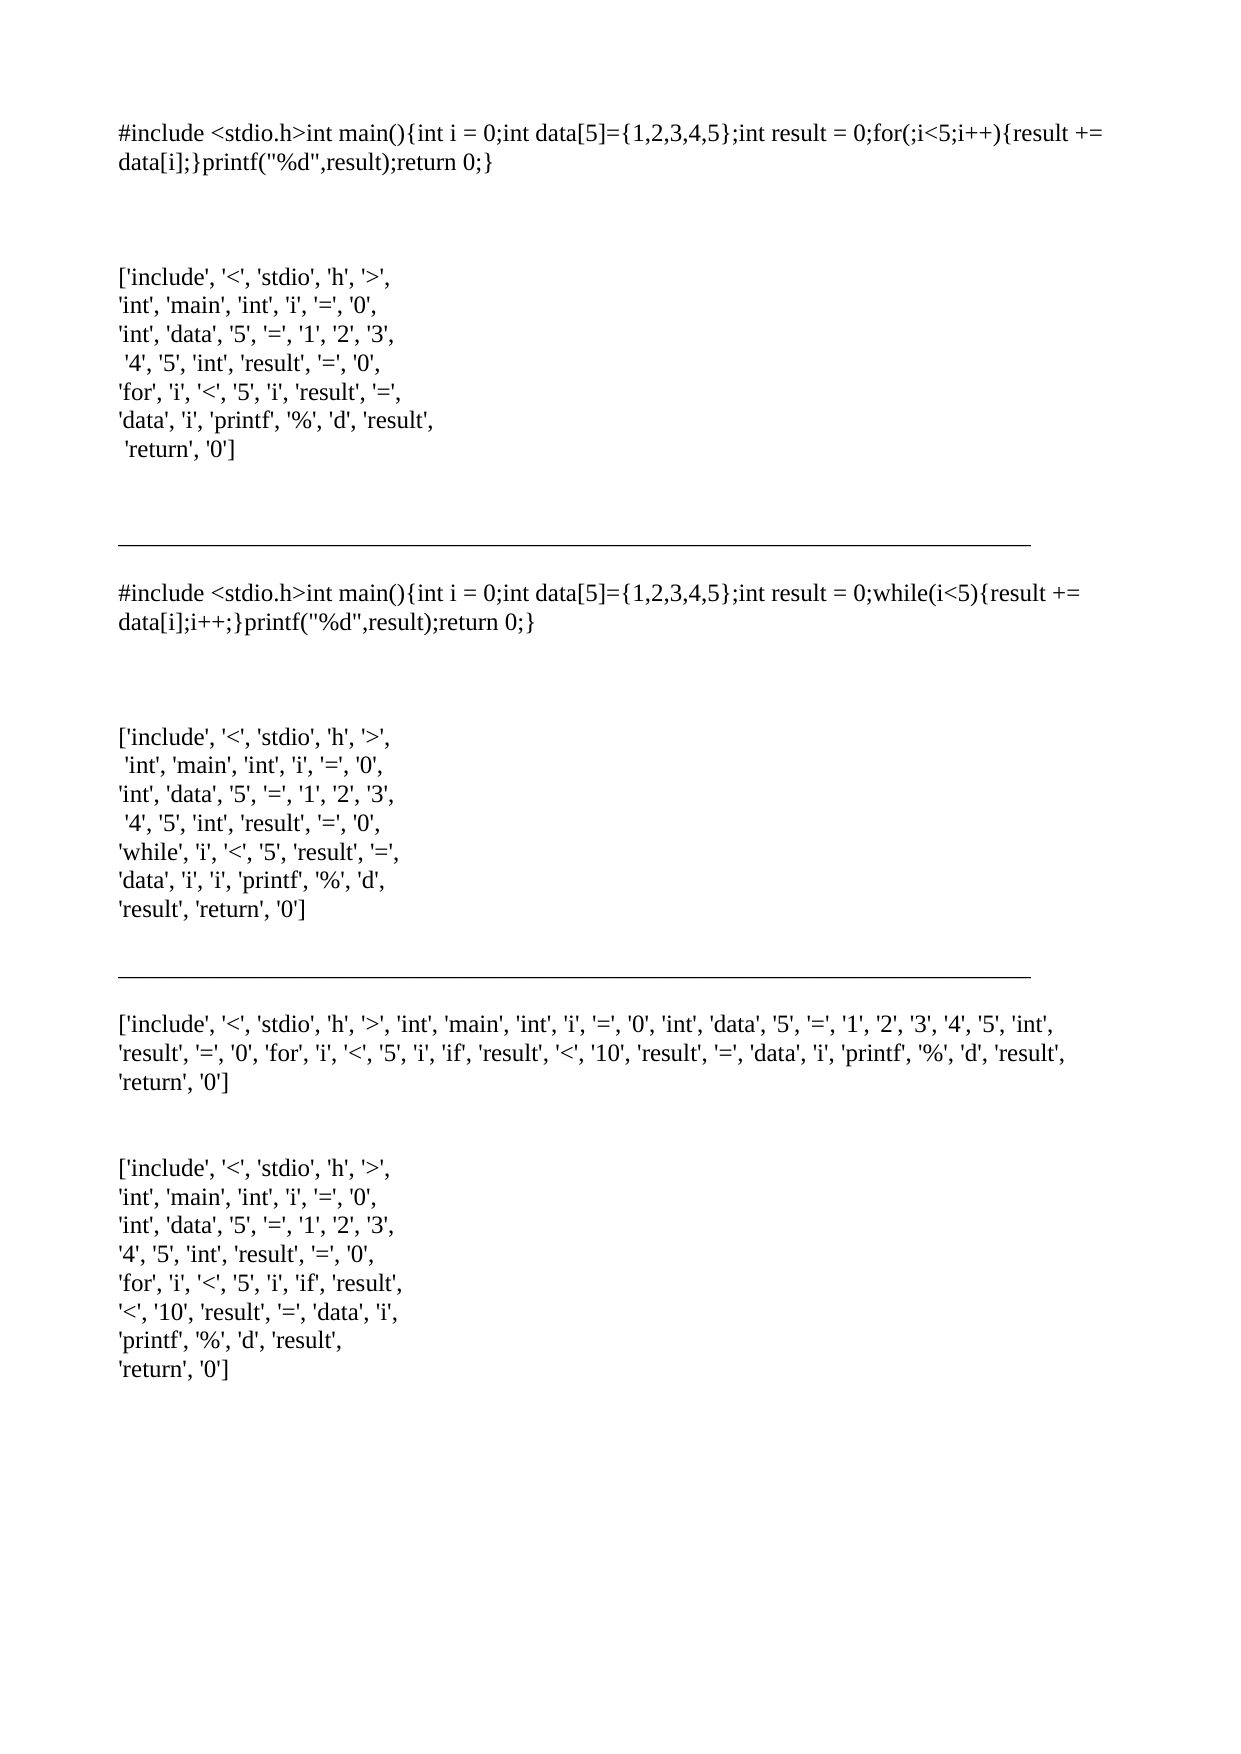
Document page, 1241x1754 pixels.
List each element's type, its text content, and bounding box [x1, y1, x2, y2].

text 'int', 'data', '5', '=', '1', '2', '3', [118, 1211, 1122, 1239]
text #include <stdio.h>int main(){int i = 0;int data[5]={1,2,3,4,5};int result = 0;for(;i<5;i++){result += data[i];}printf("%d",result);return 0;} [118, 118, 1122, 176]
text ['include', '<', 'stdio', 'h', '>', [118, 722, 1122, 751]
text 'for', 'i', '<', '5', 'i', 'result', '=', [118, 377, 1122, 406]
text 'data', 'i', 'printf', '%', 'd', 'result', [118, 406, 1122, 434]
text ['include', '<', 'stdio', 'h', '>', 'int', 'main', 'int', 'i', '=', '0', 'int', 'data', '5', '=', '1', '2', '3', '4', '5', 'int', 'result', '=', '0', 'for', 'i', '<', '5', 'i', 'if', 'result', '<', '10', 'result', '=', 'data', 'i', 'printf', '%', 'd', 'result', 'return', '0'] [118, 1009, 1122, 1096]
text #include <stdio.h>int main(){int i = 0;int data[5]={1,2,3,4,5};int result = 0;while(i<5){result += data[i];i++;}printf("%d",result);return 0;} [118, 578, 1122, 636]
text 'return', '0'] [118, 434, 1122, 463]
text 'for', 'i', '<', '5', 'i', 'if', 'result', [118, 1268, 1122, 1297]
text 'result', 'return', '0'] [118, 894, 1122, 923]
text 'return', '0'] [118, 1354, 1122, 1383]
text '4', '5', 'int', 'result', '=', '0', [118, 348, 1122, 377]
text ['include', '<', 'stdio', 'h', '>', [118, 262, 1122, 291]
text 'int', 'main', 'int', 'i', '=', '0', [118, 291, 1122, 319]
text 'int', 'main', 'int', 'i', '=', '0', [118, 751, 1122, 779]
text 'while', 'i', '<', '5', 'result', '=', [118, 837, 1122, 866]
text 'int', 'data', '5', '=', '1', '2', '3', [118, 319, 1122, 348]
text 'printf', '%', 'd', 'result', [118, 1326, 1122, 1354]
text 'int', 'data', '5', '=', '1', '2', '3', [118, 779, 1122, 808]
text ['include', '<', 'stdio', 'h', '>', [118, 1153, 1122, 1182]
text 'data', 'i', 'i', 'printf', '%', 'd', [118, 866, 1122, 894]
text _________________________________________________________________________ [118, 521, 1122, 549]
text '<', '10', 'result', '=', 'data', 'i', [118, 1297, 1122, 1326]
text '4', '5', 'int', 'result', '=', '0', [118, 1239, 1122, 1268]
text _________________________________________________________________________ [118, 952, 1122, 981]
text '4', '5', 'int', 'result', '=', '0', [118, 808, 1122, 837]
text 'int', 'main', 'int', 'i', '=', '0', [118, 1182, 1122, 1211]
